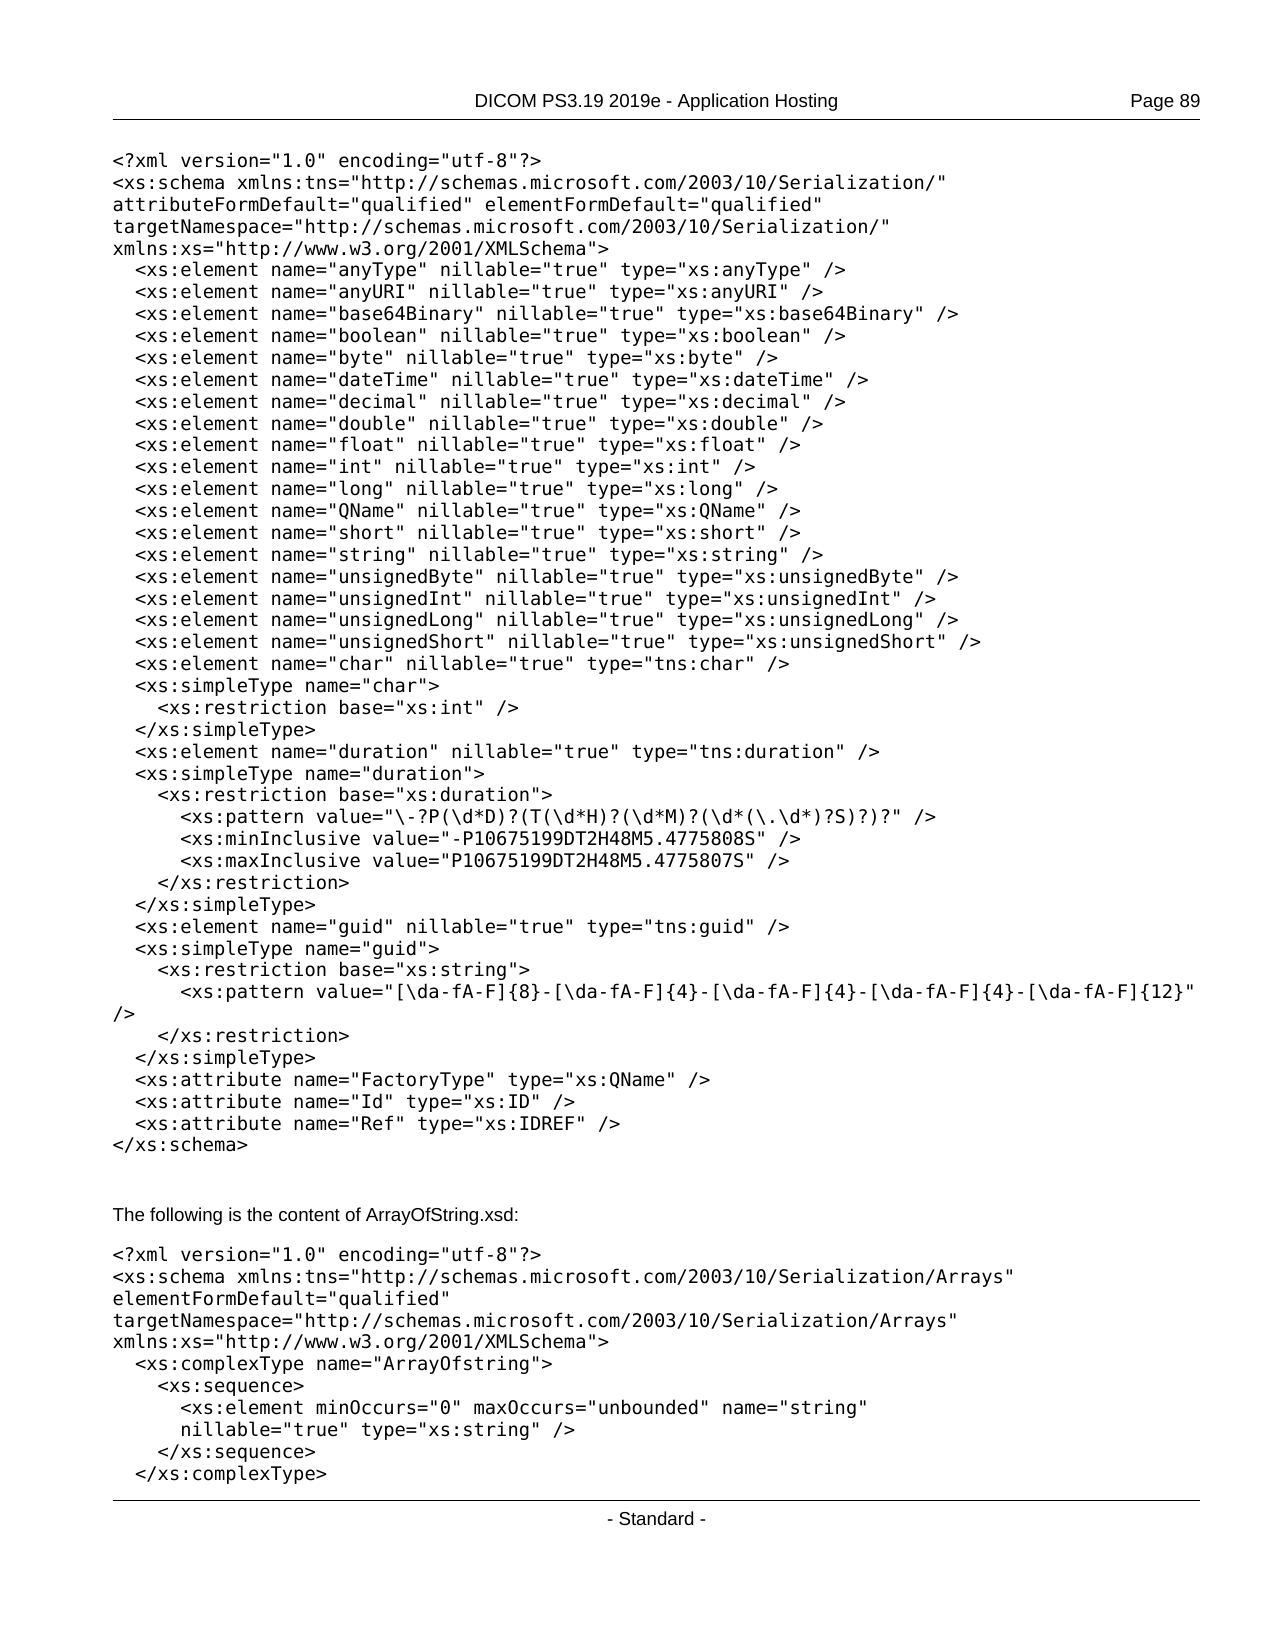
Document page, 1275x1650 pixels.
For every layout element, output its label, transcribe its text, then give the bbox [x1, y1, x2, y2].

text The following is the content of ArrayOfString.xsd: [112, 1204, 1200, 1225]
text <?xml version="1.0" encoding="utf-8"?> <xs:schema xmlns:tns="http://schemas.microsoft.com/2003/10/Serialization/" attributeFormDefault="qualified" elementFormDefault="qualified" targetNamespace="http://schemas.microsoft.com/2003/10/Serialization/" xmlns:xs="http://www.w3.org/2001/XMLSchema"> <xs:element name="anyType" nillable="true" type="xs:anyType" /> <xs:element name="anyURI" nillable="true" type="xs:anyURI" /> <xs:element name="base64Binary" nillable="true" type="xs:base64Binary" /> <xs:element name="boolean" nillable="true" type="xs:boolean" /> <xs:element name="byte" nillable="true" type="xs:byte" /> <xs:element name="dateTime" nillable="true" type="xs:dateTime" /> <xs:element name="decimal" nillable="true" type="xs:decimal" /> <xs:element name="double" nillable="true" type="xs:double" /> <xs:element name="float" nillable="true" type="xs:float" /> <xs:element name="int" nillable="true" type="xs:int" /> <xs:element name="long" nillable="true" type="xs:long" /> <xs:element name="QName" nillable="true" type="xs:QName" /> <xs:element name="short" nillable="true" type="xs:short" /> <xs:element name="string" nillable="true" type="xs:string" /> <xs:element name="unsignedByte" nillable="true" type="xs:unsignedByte" /> <xs:element name="unsignedInt" nillable="true" type="xs:unsignedInt" /> <xs:element name="unsignedLong" nillable="true" type="xs:unsignedLong" /> <xs:element name="unsignedShort" nillable="true" type="xs:unsignedShort" /> <xs:element name="char" nillable="true" type="tns:char" /> <xs:simpleType name="char"> <xs:restriction base="xs:int" /> </xs:simpleType> <xs:element name="duration" nillable="true" type="tns:duration" /> <xs:simpleType name="duration"> <xs:restriction base="xs:duration"> <xs:pattern value="\-?P(\d*D)?(T(\d*H)?(\d*M)?(\d*(\.\d*)?S)?)?" /> <xs:minInclusive value="-P10675199DT2H48M5.4775808S" /> <xs:maxInclusive value="P10675199DT2H48M5.4775807S" /> </xs:restriction> </xs:simpleType> <xs:element name="guid" nillable="true" type="tns:guid" /> <xs:simpleType name="guid"> <xs:restriction base="xs:string"> <xs:pattern value="[\da-fA-F]{8}-[\da-fA-F]{4}-[\da-fA-F]{4}-[\da-fA-F]{4}-[\da-fA-F]{12}" /> </xs:restriction> </xs:simpleType> <xs:attribute name="FactoryType" type="xs:QName" /> <xs:attribute name="Id" type="xs:ID" /> <xs:attribute name="Ref" type="xs:IDREF" /> </xs:schema> [112, 150, 1200, 1185]
text <?xml version="1.0" encoding="utf-8"?> <xs:schema xmlns:tns="http://schemas.microsoft.com/2003/10/Serialization/Arrays" elementFormDefault="qualified" targetNamespace="http://schemas.microsoft.com/2003/10/Serialization/Arrays" xmlns:xs="http://www.w3.org/2001/XMLSchema"> <xs:complexType name="ArrayOfstring"> <xs:sequence> <xs:element minOccurs="0" maxOccurs="unbounded" name="string" nillable="true" type="xs:string" /> </xs:sequence> </xs:complexType> [112, 1244, 1200, 1485]
